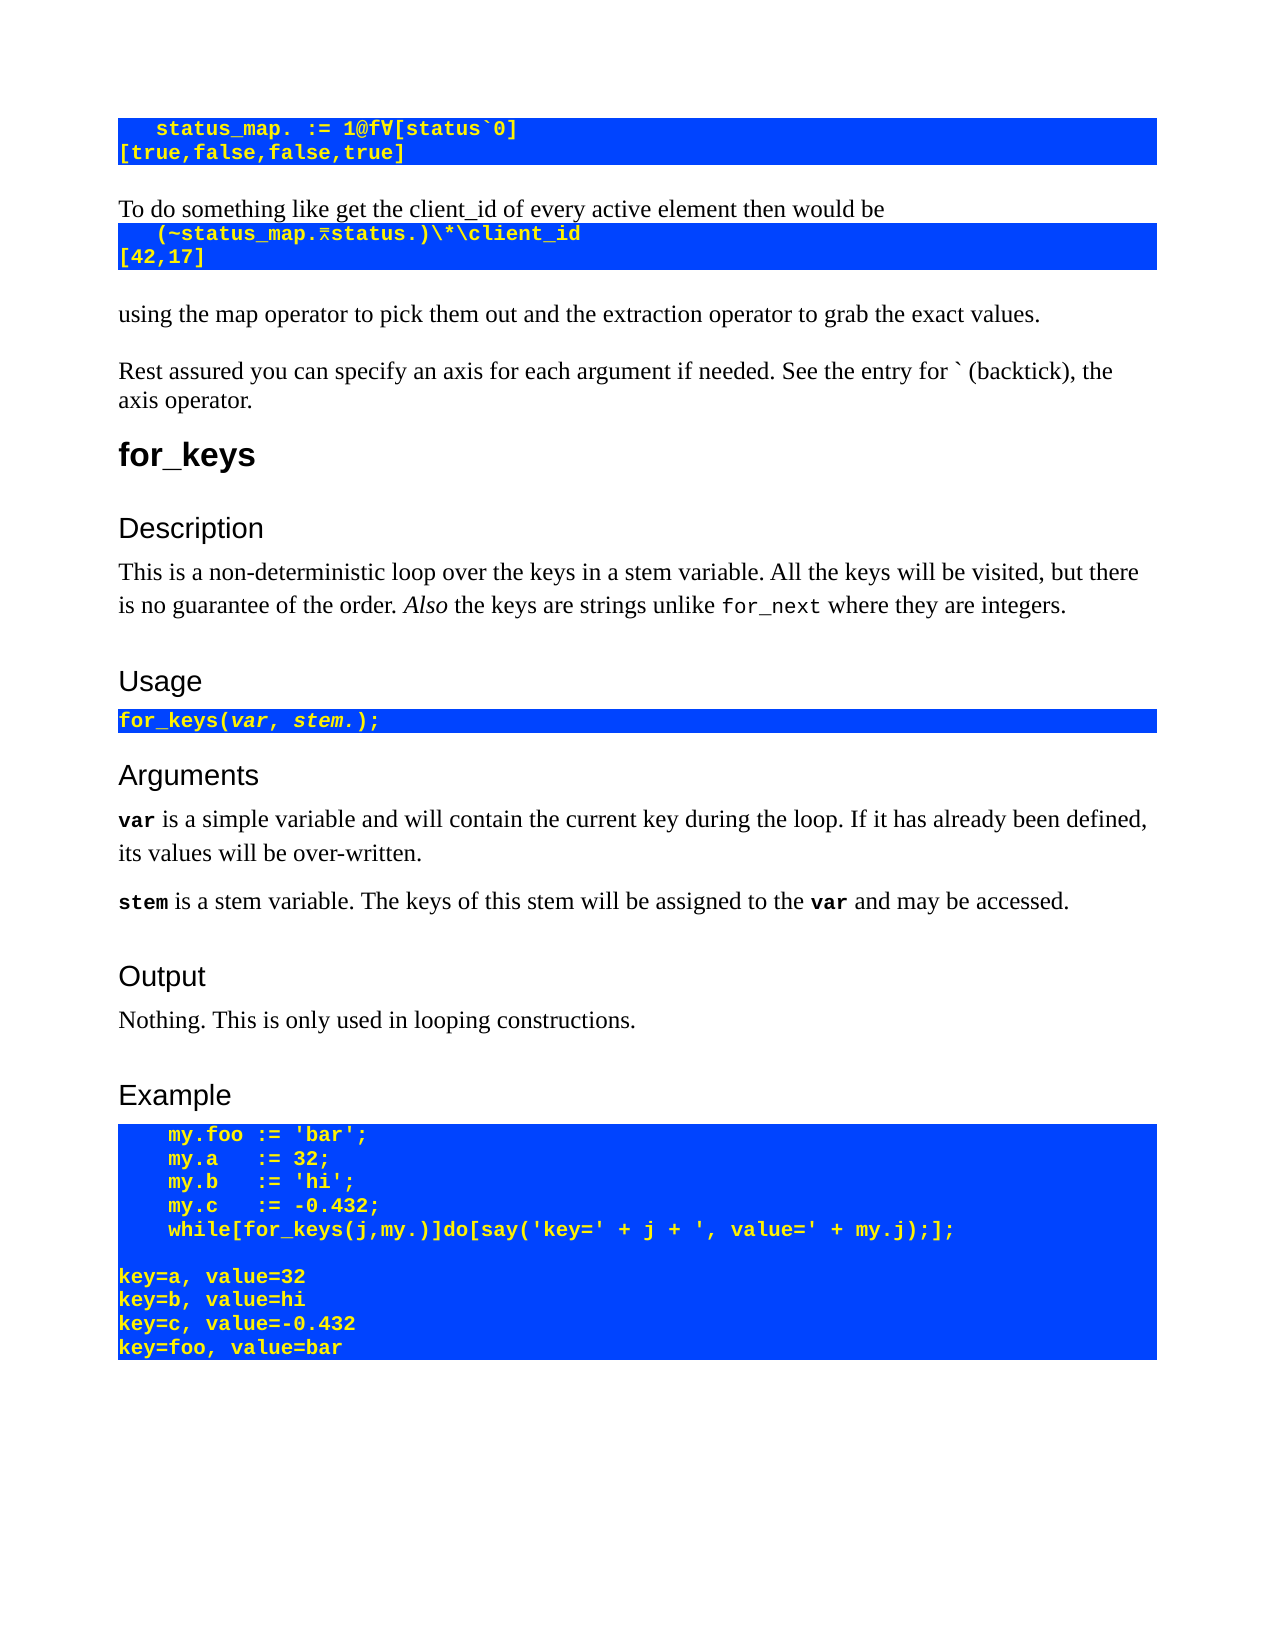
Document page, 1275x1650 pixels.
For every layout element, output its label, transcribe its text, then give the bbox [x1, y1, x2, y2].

subtitle Description [118, 511, 1157, 544]
text using the map operator to pick them out and the extraction operator to grab the exact values. [118, 299, 1157, 356]
text (~status_map.⌆status.)\*\client_id [42,17] [118, 223, 1157, 270]
text Rest assured you can specify an axis for each argument if needed. See the entry for ` (backtick), the axis operator. [118, 356, 1157, 414]
text my.a := 32; [118, 1148, 1157, 1171]
text stem is a stem variable. The keys of this stem will be assigned to the var and may be accessed. [118, 886, 1157, 915]
subtitle Usage [118, 663, 1157, 697]
text Nothing. This is only used in looping constructions. [118, 1005, 1157, 1034]
text var is a simple variable and will contain the current key during the loop. If it has already been defined, its values will be over-written. [118, 804, 1157, 867]
text status_map. := 1@f∀[status`0] [true,false,false,true] [118, 118, 1157, 165]
text key=foo, value=bar [118, 1337, 1157, 1360]
text key=b, value=hi [118, 1289, 1157, 1313]
text key=c, value=-0.432 [118, 1313, 1157, 1337]
text my.c := -0.432; [118, 1195, 1157, 1218]
text This is a non-deterministic loop over the keys in a stem variable. All the keys will be visited, but there is no guarantee of the order. Also the keys are strings unlike for_next where they are integers. [118, 557, 1157, 619]
text for_keys(var, stem.); [118, 709, 1157, 733]
subtitle for_keys [118, 435, 1157, 473]
text my.foo := 'bar'; [118, 1124, 1157, 1148]
text To do something like get the client_id of every active element then would be [118, 194, 1157, 223]
text while[for_keys(j,my.)]do[say('key=' + j + ', value=' + my.j);]; [118, 1218, 1157, 1242]
text key=a, value=32 [118, 1266, 1157, 1289]
subtitle Example [118, 1078, 1157, 1111]
subtitle Arguments [118, 758, 1157, 792]
subtitle Output [118, 959, 1157, 993]
text my.b := 'hi'; [118, 1171, 1157, 1195]
